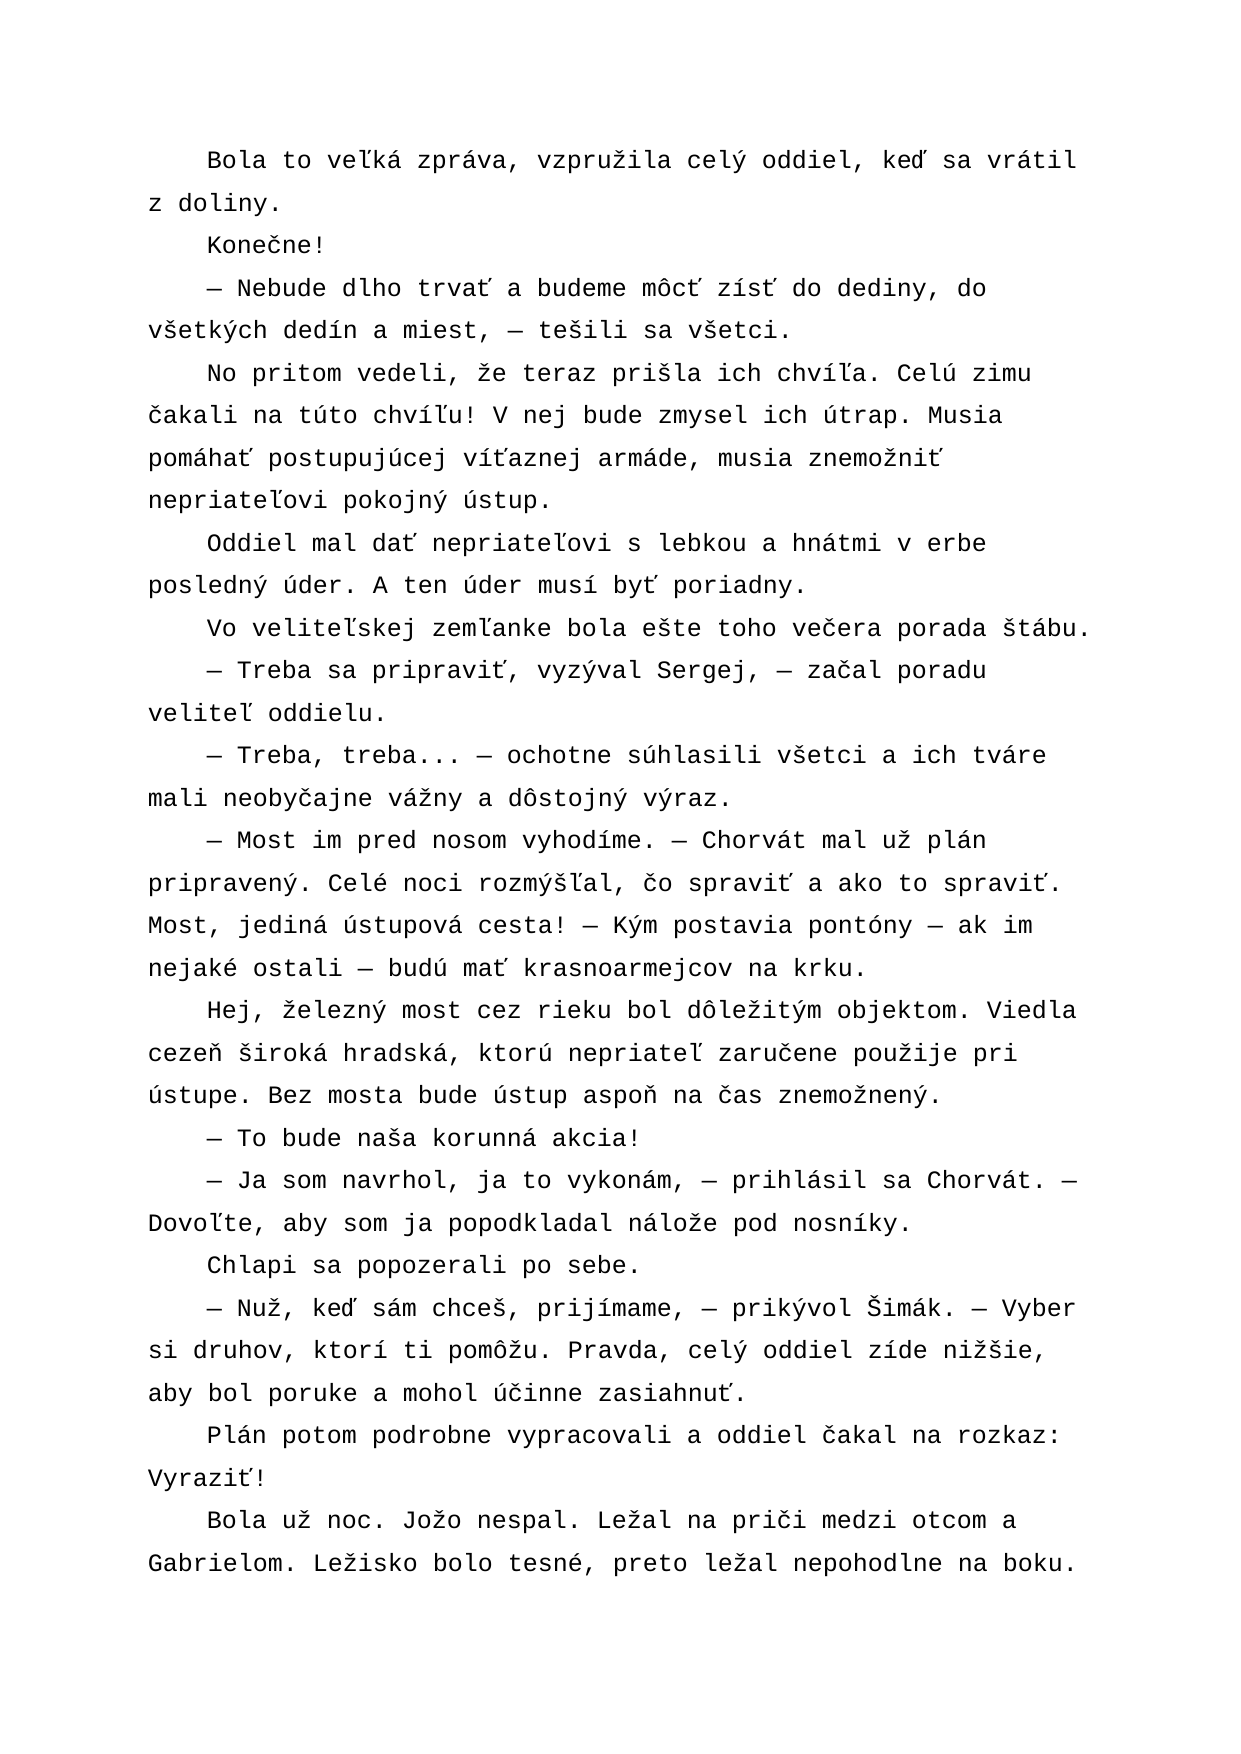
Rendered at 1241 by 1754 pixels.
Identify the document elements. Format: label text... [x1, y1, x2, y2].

text — Nebude dlho trvať a budeme môcť zísť do dediny, do všetkých dedín a miest, — tešili sa všetci. [148, 275, 1093, 346]
text Plán potom podrobne vypracovali a oddiel čakal na rozkaz: Vyraziť! [148, 1423, 1093, 1493]
text — Nuž, keď sám chceš, prijímame, — prikývol Šimák. — Vyber si druhov, ktorí ti pomôžu. Pravda, celý oddiel zíde nižšie, aby bol poruke a mohol účinne zasiahnuť. [148, 1295, 1093, 1408]
text — Most im pred nosom vyhodíme. — Chorvát mal už plán pripravený. Celé noci rozmýšľal, čo spraviť a ako to spraviť. Most, jediná ústupová cesta! — Kým postavia pontóny — ak im nejaké ostali — budú mať krasnoarmejcov na krku. [148, 828, 1093, 983]
text No pritom vedeli, že teraz prišla ich chvíľa. Celú zimu čakali na túto chvíľu! V nej bude zmysel ich útrap. Musia pomáhať postupujúcej víťaznej armáde, musia znemožniť nepriateľovi pokojný ústup. [148, 360, 1093, 516]
text — Ja som navrhol, ja to vykonám, — prihlásil sa Chorvát. — Dovoľte, aby som ja popodkladal nálože pod nosníky. [148, 1168, 1093, 1238]
text — Treba, treba... — ochotne súhlasili všetci a ich tváre mali neobyčajne vážny a dôstojný výraz. [148, 743, 1093, 813]
text — Treba sa pripraviť, vyzýval Sergej, — začal poradu veliteľ oddielu. [148, 658, 1093, 728]
text Oddiel mal dať nepriateľovi s lebkou a hnátmi v erbe posledný úder. A ten úder musí byť poriadny. [148, 530, 1093, 601]
text Chlapi sa popozerali po sebe. [148, 1253, 1093, 1281]
text Bola to veľká zpráva, vzpružila celý oddiel, keď sa vrátil z doliny. [148, 148, 1093, 218]
text Konečne! [148, 233, 1093, 261]
text Hej, železný most cez rieku bol dôležitým objektom. Viedla cezeň široká hradská, ktorú nepriateľ zaručene použije pri ústupe. Bez mosta bude ústup aspoň na čas znemožnený. [148, 998, 1093, 1111]
text Vo veliteľskej zemľanke bola ešte toho večera porada štábu. [148, 615, 1093, 643]
text Bola už noc. Jožo nespal. Ležal na priči medzi otcom a Gabrielom. Ležisko bolo tesné, preto ležal nepohodlne na boku. [148, 1508, 1093, 1578]
text — To bude naša korunná akcia! [148, 1125, 1093, 1153]
